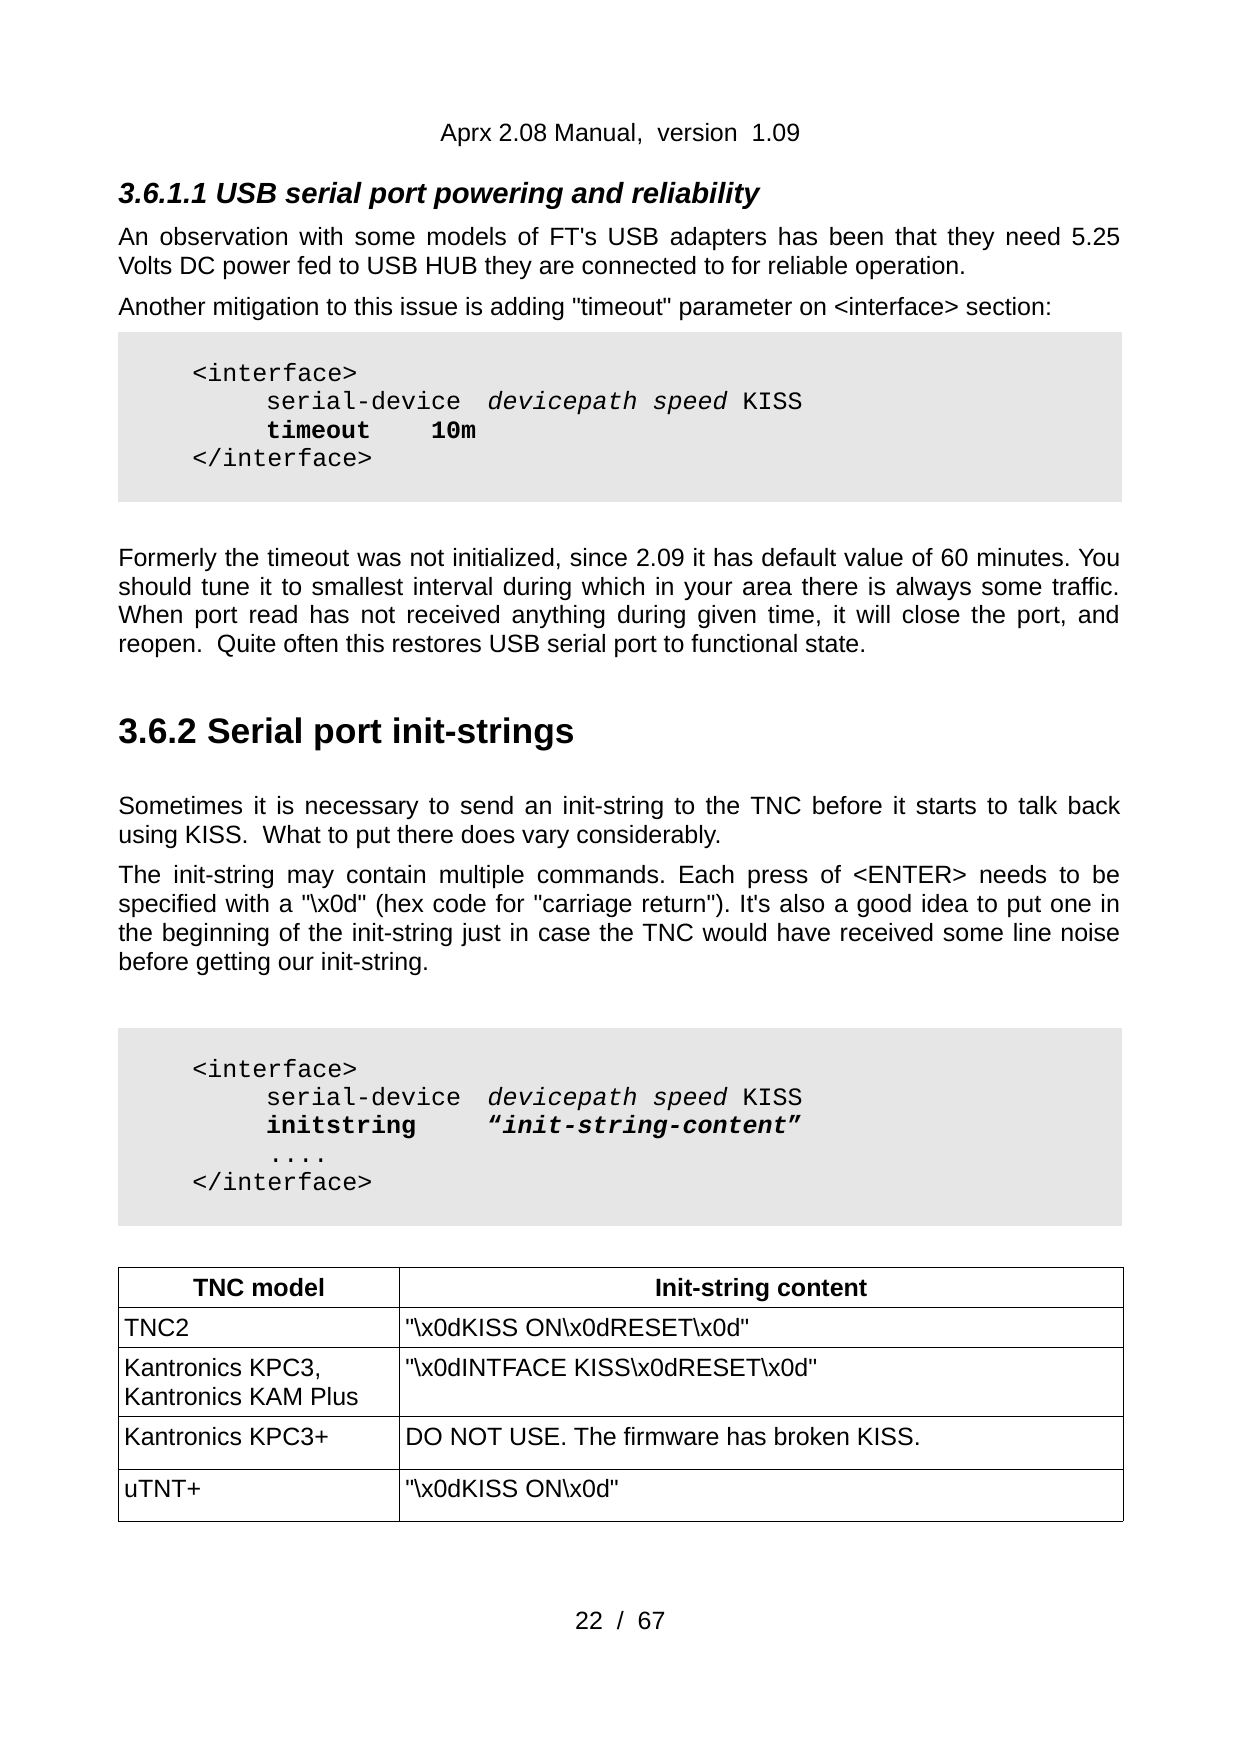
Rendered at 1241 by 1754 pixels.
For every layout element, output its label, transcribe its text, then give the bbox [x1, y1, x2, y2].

table_cell Kantronics KPC3, Kantronics KAM Plus [119, 1348, 399, 1416]
text Sometimes it is necessary to send an init-string to the TNC before it starts to talk back using KISS. What to put there does vary considerably. [118, 791, 1122, 849]
table_header TNC model [119, 1268, 399, 1307]
text Formerly the timeout was not initialized, since 2.09 it has default value of 60 minutes. You should tune it to smallest interval during which in your area there is always some traffic. When port read has not received anything during given time, it will close the port, and reopen. Quite often this restores USB serial port to functional state. [118, 543, 1122, 658]
subtitle Serial port init-strings [118, 710, 1122, 751]
text <interface> serial-device devicepath speed KISS initstring “init-string-content” .... [118, 1056, 1122, 1169]
table_header Init-string content [400, 1268, 1123, 1307]
text The init-string may contain multiple commands. Each press of <ENTER> needs to be specified with a "\x0d" (hex code for "carriage return"). It's also a good idea to put one in the beginning of the init-string just in case the TNC would have received some line noise before getting our init-string. [118, 861, 1122, 976]
text <interface> serial-device devicepath speed KISS timeout 10m </interface> [118, 361, 1122, 474]
table_cell uTNT+ [119, 1470, 399, 1521]
text Another mitigation to this issue is adding "timeout" parameter on <interface> section: [118, 292, 1122, 320]
table_cell "\x0dKISS ON\x0d" [400, 1470, 1123, 1521]
text An observation with some models of FT's USB adapters has been that they need 5.25 Volts DC power fed to USB HUB they are connected to for reliable operation. [118, 222, 1122, 280]
table_cell TNC2 [119, 1308, 399, 1347]
subtitle USB serial port powering and reliability [118, 176, 1122, 210]
table_cell DO NOT USE. The firmware has broken KISS. [400, 1417, 1123, 1468]
text </interface> [118, 1169, 1122, 1198]
table_cell "\x0dINTFACE KISS\x0dRESET\x0d" [400, 1348, 1123, 1416]
table_cell "\x0dKISS ON\x0dRESET\x0d" [400, 1308, 1123, 1347]
table_cell Kantronics KPC3+ [119, 1417, 399, 1468]
